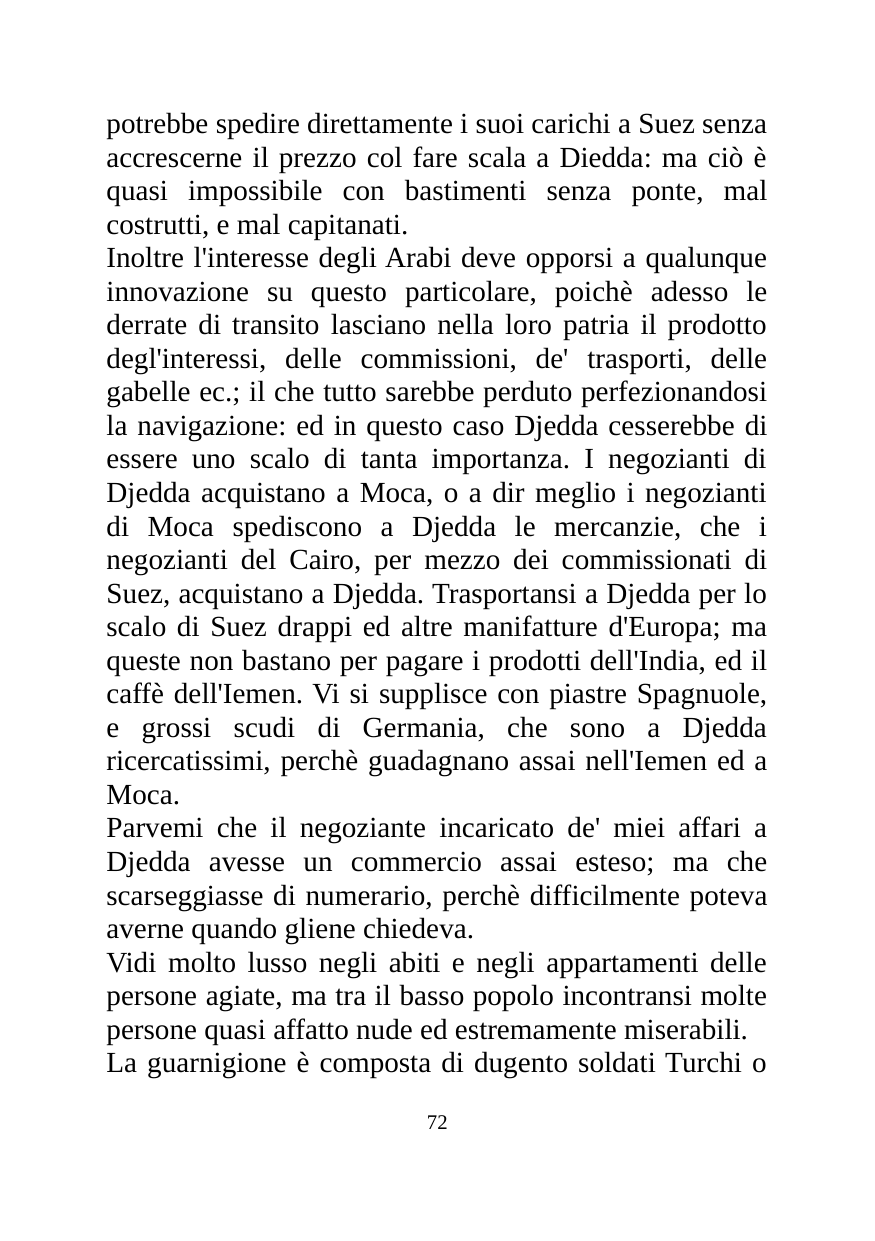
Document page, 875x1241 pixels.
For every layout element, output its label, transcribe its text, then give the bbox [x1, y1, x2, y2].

text Inoltre l'interesse degli Arabi deve opporsi a qualunque innovazione su questo particolare, poichè adesso le derrate di transito lasciano nella loro patria il prodotto degl'interessi, delle commissioni, de' trasporti, delle gabelle ec.; il che tutto sarebbe perduto perfezionandosi la navigazione: ed in questo caso Djedda cesserebbe di essere uno scalo di tanta importanza. I negozianti di Djedda acquistano a Moca, o a dir meglio i negozianti di Moca spediscono a Djedda le mercanzie, che i negozianti del Cairo, per mezzo dei commissionati di Suez, acquistano a Djedda. Trasportansi a Djedda per lo scalo di Suez drappi ed altre manifatture d'Europa; ma queste non bastano per pagare i prodotti dell'India, ed il caffè dell'Iemen. Vi si supplisce con piastre Spagnuole, e grossi scudi di Germania, che sono a Djedda ricercatissimi, perchè guadagnano assai nell'Iemen ed a Moca. [106, 240, 768, 811]
text La guarnigione è composta di dugento soldati Turchi o [106, 1045, 768, 1079]
text potrebbe spedire direttamente i suoi carichi a Suez senza accrescerne il prezzo col fare scala a Diedda: ma ciò è quasi impossibile con bastimenti senza ponte, mal costrutti, e mal capitanati. [106, 106, 768, 240]
text Parvemi che il negoziante incaricato de' miei affari a Djedda avesse un commercio assai esteso; ma che scarseggiasse di numerario, perchè difficilmente poteva averne quando gliene chiedeva. [106, 811, 768, 945]
text Vidi molto lusso negli abiti e negli appartamenti delle persone agiate, ma tra il basso popolo incontransi molte persone quasi affatto nude ed estremamente miserabili. [106, 945, 768, 1045]
